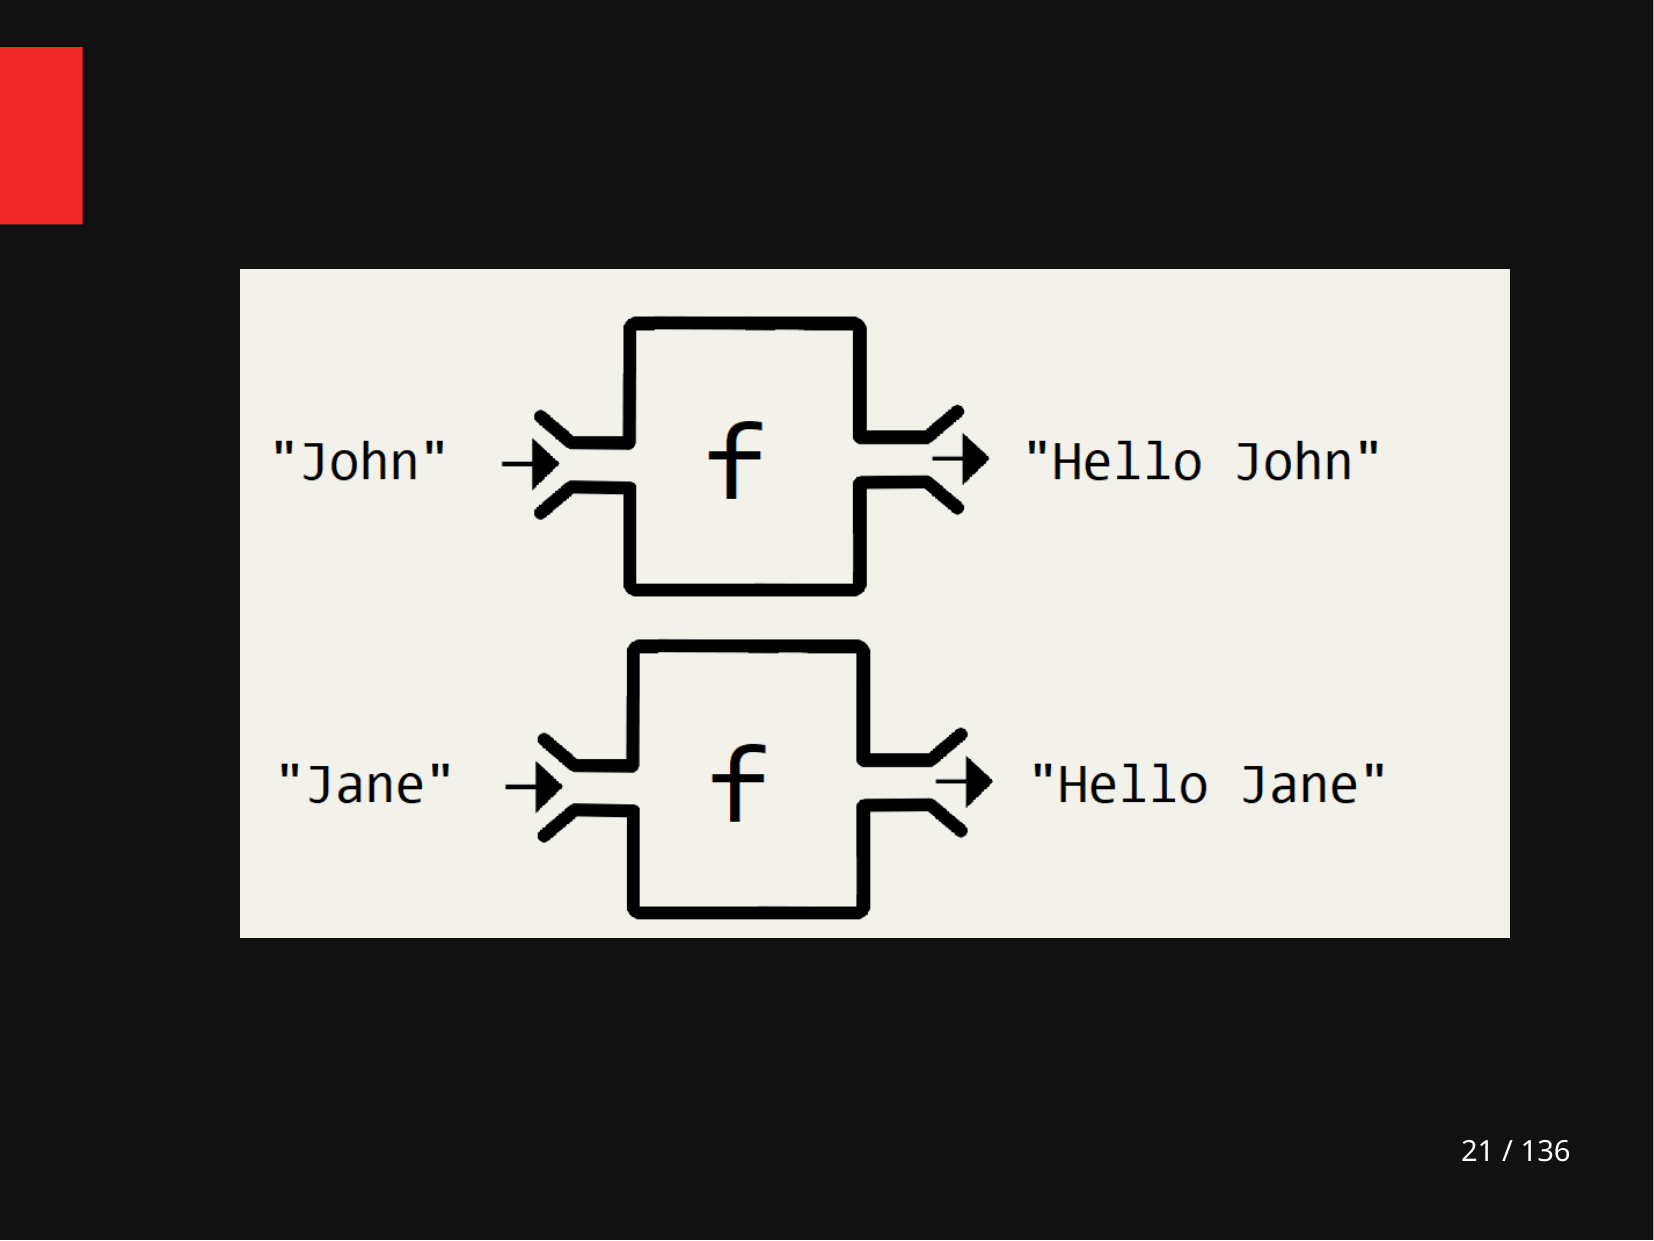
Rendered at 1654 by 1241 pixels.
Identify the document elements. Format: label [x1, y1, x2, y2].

picture [240, 269, 1510, 938]
